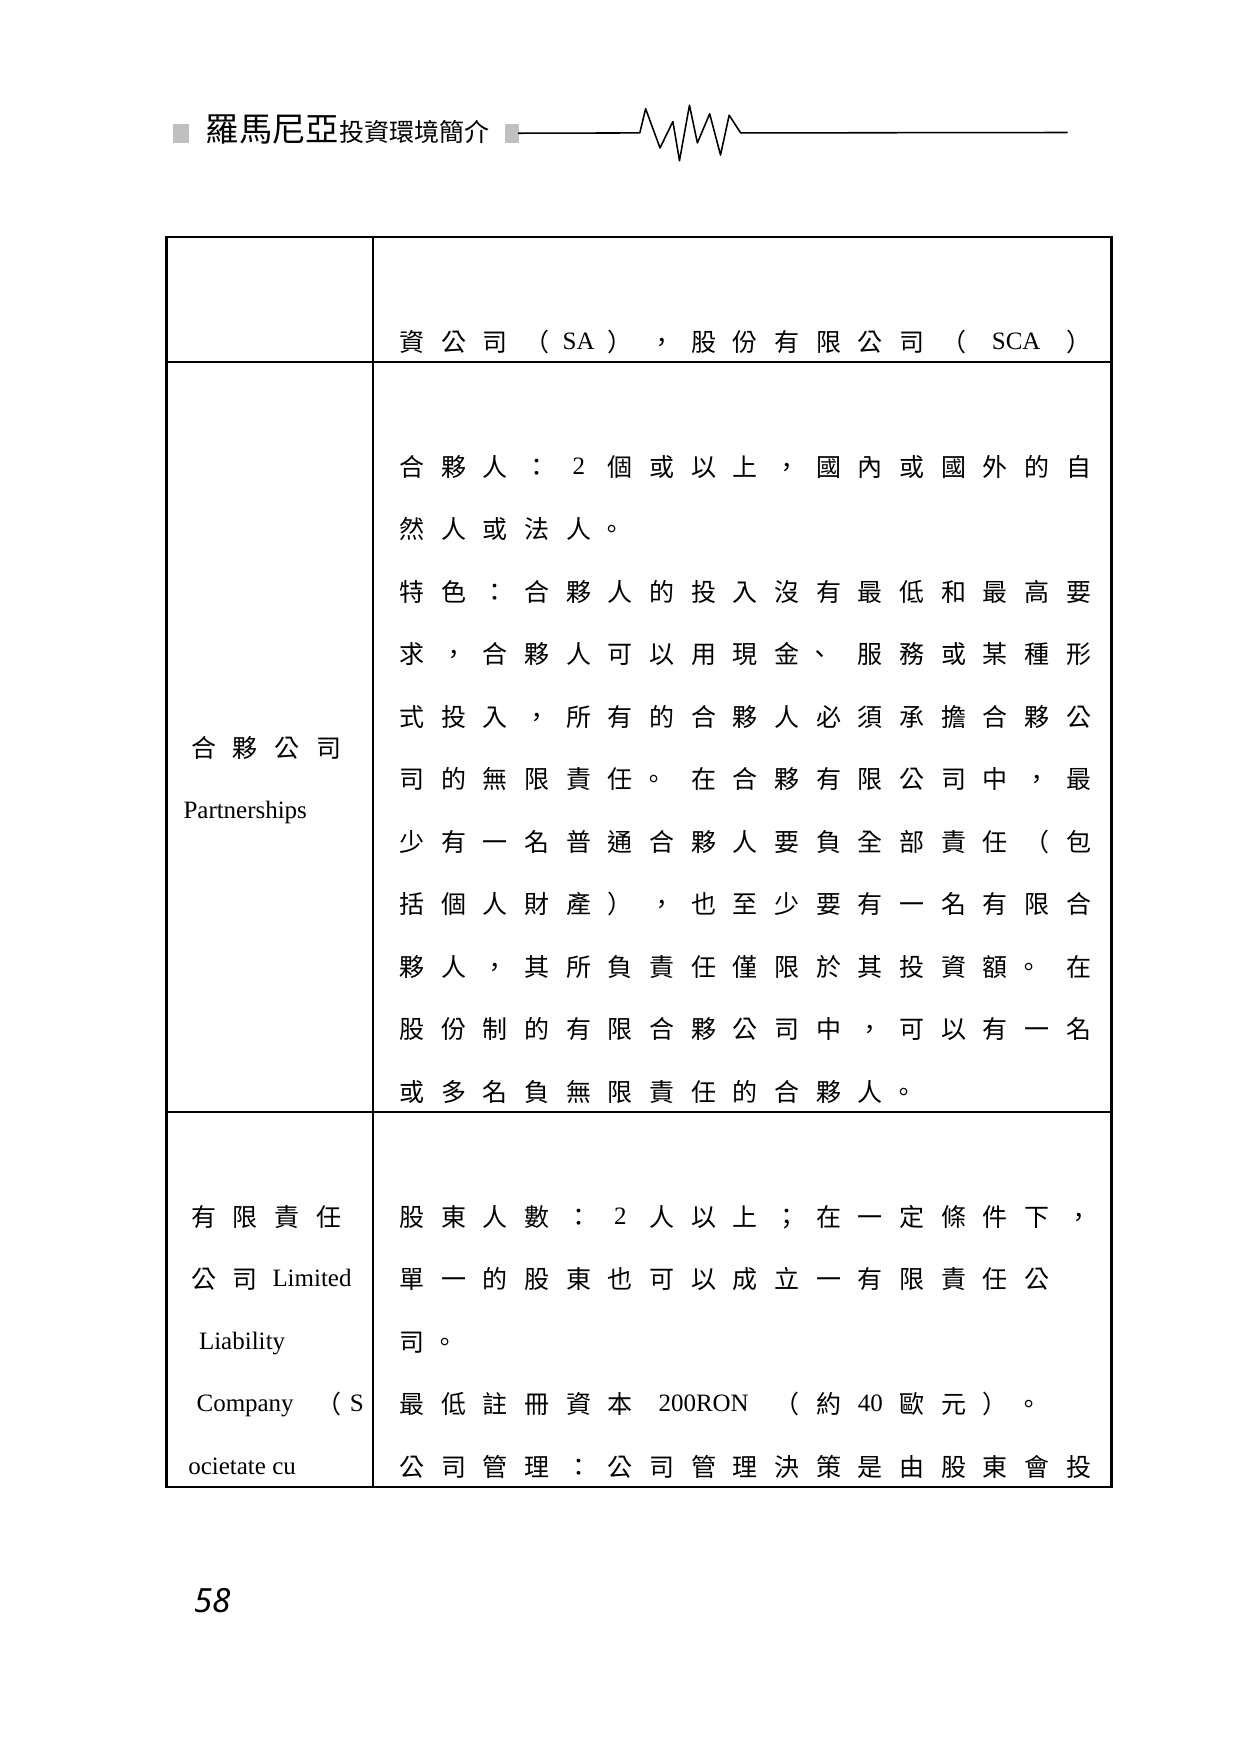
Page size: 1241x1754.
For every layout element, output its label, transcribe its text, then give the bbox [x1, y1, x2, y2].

table_cell [168, 238, 372, 361]
table_cell 股東人數：2人以上；在一定條件下，單一的股東也可以成立一有限責任公司。 最低註冊資本200RON（約40歐元）。 公司管理：公司管理決策是由股東會投 [374, 1113, 1110, 1486]
table_cell 資公司（SA），股份有限公司（SCA） [374, 238, 1110, 361]
table_cell 合夥公司Partnerships [168, 363, 372, 1111]
table_cell 合夥人：2個或以上，國內或國外的自然人或法人。 特色：合夥人的投入沒有最低和最高要求，合夥人可以用現金、服務或某種形式投入，所有的合夥人必須承擔合夥公司的無限責任。在合夥有限公司中，最少有一名普通合夥人要負全部責任（包括個人財產），也至少要有一名有限合夥人，其所負責任僅限於其投資額。在股份制的有限合夥公司中，可以有一名或多名負無限責任的合夥人。 [374, 363, 1110, 1111]
table_cell 有限責任公司Limited Liability Company（Societate cu [168, 1113, 372, 1486]
